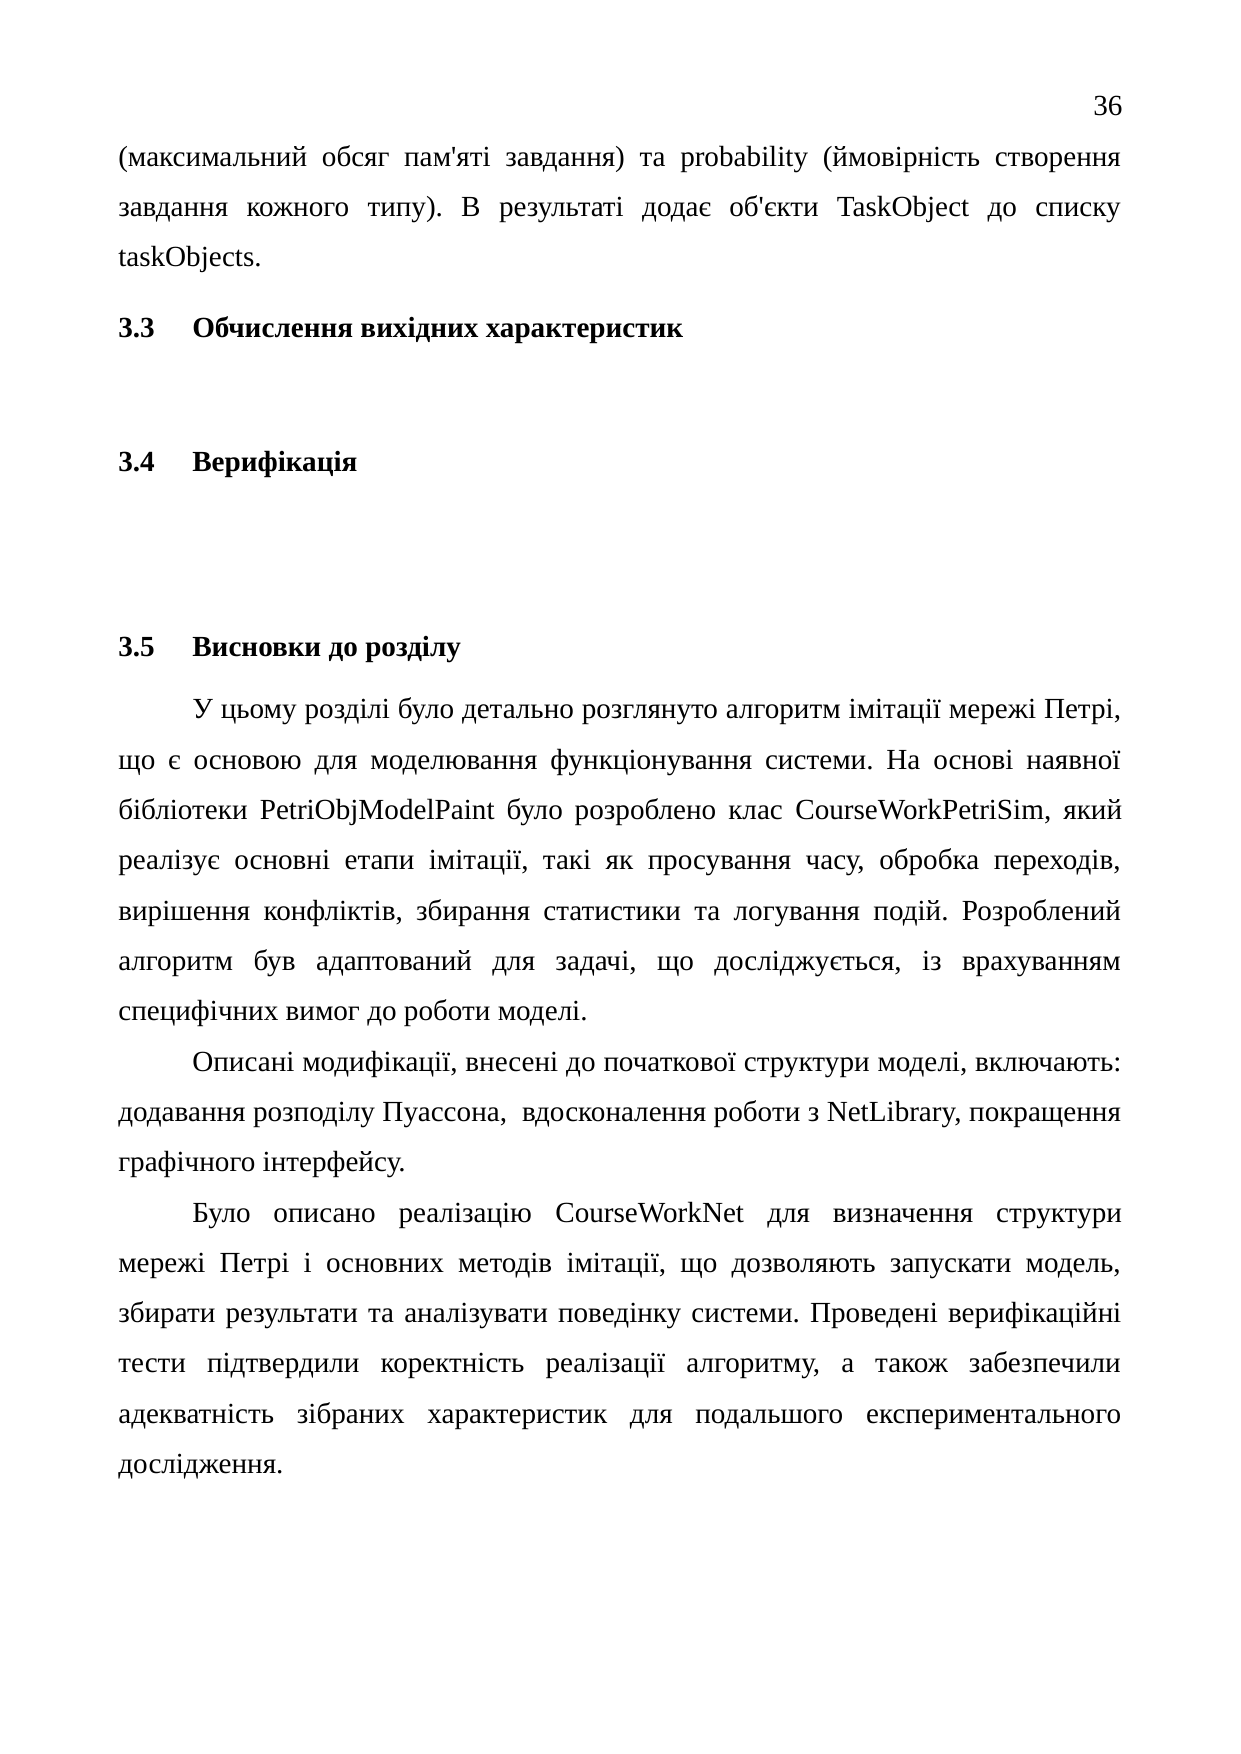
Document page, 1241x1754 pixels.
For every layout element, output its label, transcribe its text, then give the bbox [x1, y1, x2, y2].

subtitle Висновки до розділу [118, 629, 1122, 662]
subtitle Обчислення вихідних характеристик [118, 311, 1122, 344]
text У цьому розділі було детально розглянуто алгоритм імітації мережі Петрі, що є основою для моделювання функціонування системи. На основі наявної бібліотеки PetriObjModelPaint було розроблено клас CourseWorkPetriSim, який реалізує основні етапи імітації, такі як просування часу, обробка переходів, вирішення конфліктів, збирання статистики та логування подій. Розроблений алгоритм був адаптований для задачі, що досліджується, із врахуванням специфічних вимог до роботи моделі. [118, 692, 1122, 1027]
text Описані модифікації, внесені до початкової структури моделі, включають: додавання розподілу Пуассона, вдосконалення роботи з NetLibrary, покращення графічного інтерфейсу. [118, 1044, 1122, 1178]
subtitle Верифікація [118, 444, 1122, 478]
text Було описано реалізацію CourseWorkNet для визначення структури мережі Петрі і основних методів імітації, що дозволяють запускати модель, збирати результати та аналізувати поведінку системи. Проведені верифікаційні тести підтвердили коректність реалізації алгоритму, а також забезпечили адекватність зібраних характеристик для подальшого експериментального дослідження. [118, 1195, 1122, 1480]
text (максимальний обсяг пам'яті завдання) та probability (ймовірність створення завдання кожного типу). В результаті додає об'єкти TaskObject до списку taskObjects. [118, 139, 1122, 273]
